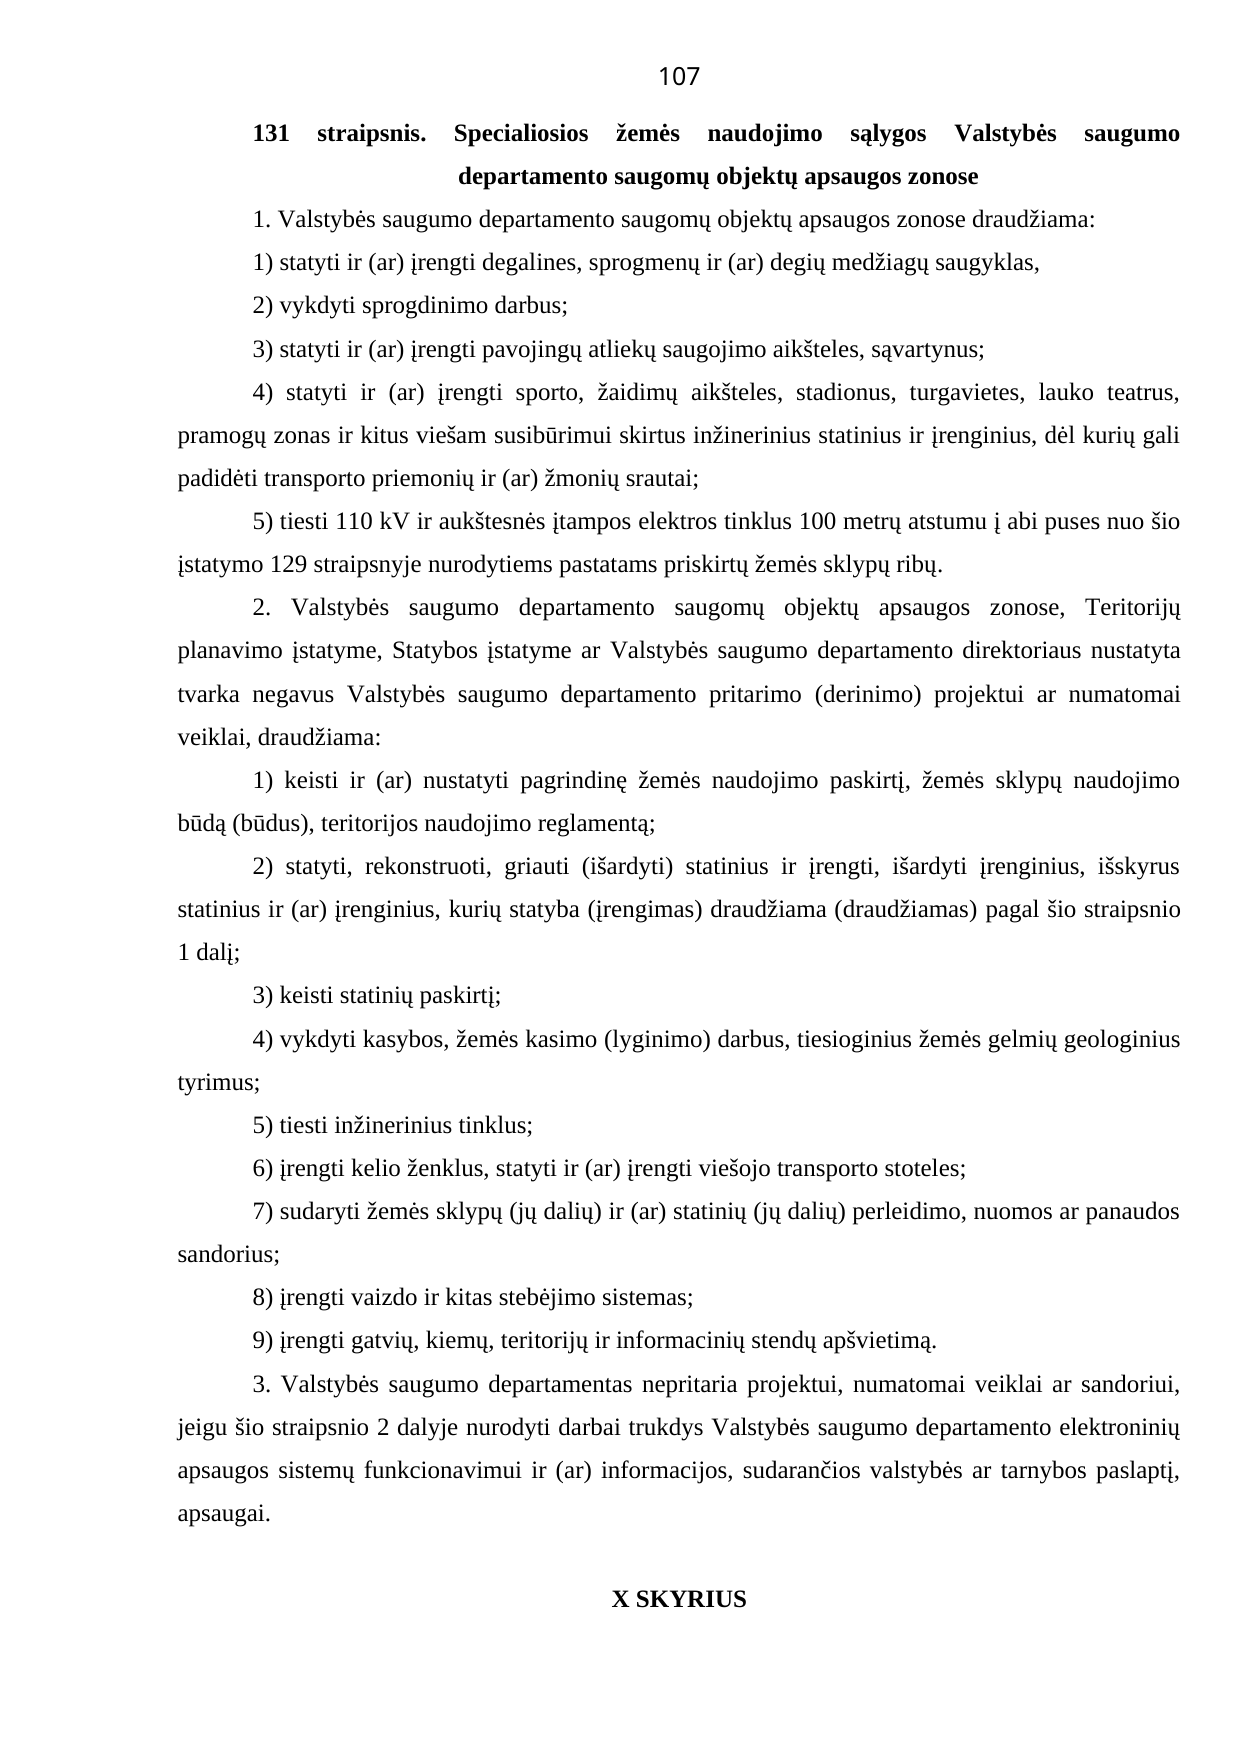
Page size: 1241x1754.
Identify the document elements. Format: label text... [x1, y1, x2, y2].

text 8) įrengti vaizdo ir kitas stebėjimo sistemas; [177, 1282, 1181, 1311]
text 1) keisti ir (ar) nustatyti pagrindinę žemės naudojimo paskirtį, žemės sklypų naudojimo būdą (būdus), teritorijos naudojimo reglamentą; [177, 765, 1181, 837]
text 7) sudaryti žemės sklypų (jų dalių) ir (ar) statinių (jų dalių) perleidimo, nuomos ar panaudos sandorius; [177, 1196, 1181, 1268]
text 4) vykdyti kasybos, žemės kasimo (lyginimo) darbus, tiesioginius žemės gelmių geologinius tyrimus; [177, 1024, 1181, 1096]
text 131 straipsnis. Specialiosios žemės naudojimo sąlygos Valstybės saugumo departamento saugomų objektų apsaugos zonose [252, 118, 1181, 190]
text 5) tiesti inžinerinius tinklus; [177, 1110, 1181, 1139]
text 3) statyti ir (ar) įrengti pavojingų atliekų saugojimo aikšteles, sąvartynus; [177, 334, 1181, 362]
text 5) tiesti 110 kV ir aukštesnės įtampos elektros tinklus 100 metrų atstumu į abi puses nuo šio įstatymo 129 straipsnyje nurodytiems pastatams priskirtų žemės sklypų ribų. [177, 506, 1181, 578]
text 3) keisti statinių paskirtį; [177, 981, 1181, 1009]
text 6) įrengti kelio ženklus, statyti ir (ar) įrengti viešojo transporto stoteles; [177, 1153, 1181, 1182]
text X SKYRIUS [177, 1584, 1181, 1613]
text 2. Valstybės saugumo departamento saugomų objektų apsaugos zonose, Teritorijų planavimo įstatyme, Statybos įstatyme ar Valstybės saugumo departamento direktoriaus nustatyta tvarka negavus Valstybės saugumo departamento pritarimo (derinimo) projektui ar numatomai veiklai, draudžiama: [177, 592, 1181, 751]
text 2) vykdyti sprogdinimo darbus; [177, 291, 1181, 319]
text 2) statyti, rekonstruoti, griauti (išardyti) statinius ir įrengti, išardyti įrenginius, išskyrus statinius ir (ar) įrenginius, kurių statyba (įrengimas) draudžiama (draudžiamas) pagal šio straipsnio 1 dalį; [177, 851, 1181, 966]
text 1. Valstybės saugumo departamento saugomų objektų apsaugos zonose draudžiama: [177, 204, 1181, 233]
text 1) statyti ir (ar) įrengti degalines, sprogmenų ir (ar) degių medžiagų saugyklas, [177, 247, 1181, 276]
text 3. Valstybės saugumo departamentas nepritaria projektui, numatomai veiklai ar sandoriui, jeigu šio straipsnio 2 dalyje nurodyti darbai trukdys Valstybės saugumo departamento elektroninių apsaugos sistemų funkcionavimui ir (ar) informacijos, sudarančios valstybės ar tarnybos paslaptį, apsaugai. [177, 1369, 1181, 1527]
text 9) įrengti gatvių, kiemų, teritorijų ir informacinių stendų apšvietimą. [177, 1326, 1181, 1354]
text 4) statyti ir (ar) įrengti sporto, žaidimų aikšteles, stadionus, turgavietes, lauko teatrus, pramogų zonas ir kitus viešam susibūrimui skirtus inžinerinius statinius ir įrenginius, dėl kurių gali padidėti transporto priemonių ir (ar) žmonių srautai; [177, 377, 1181, 492]
